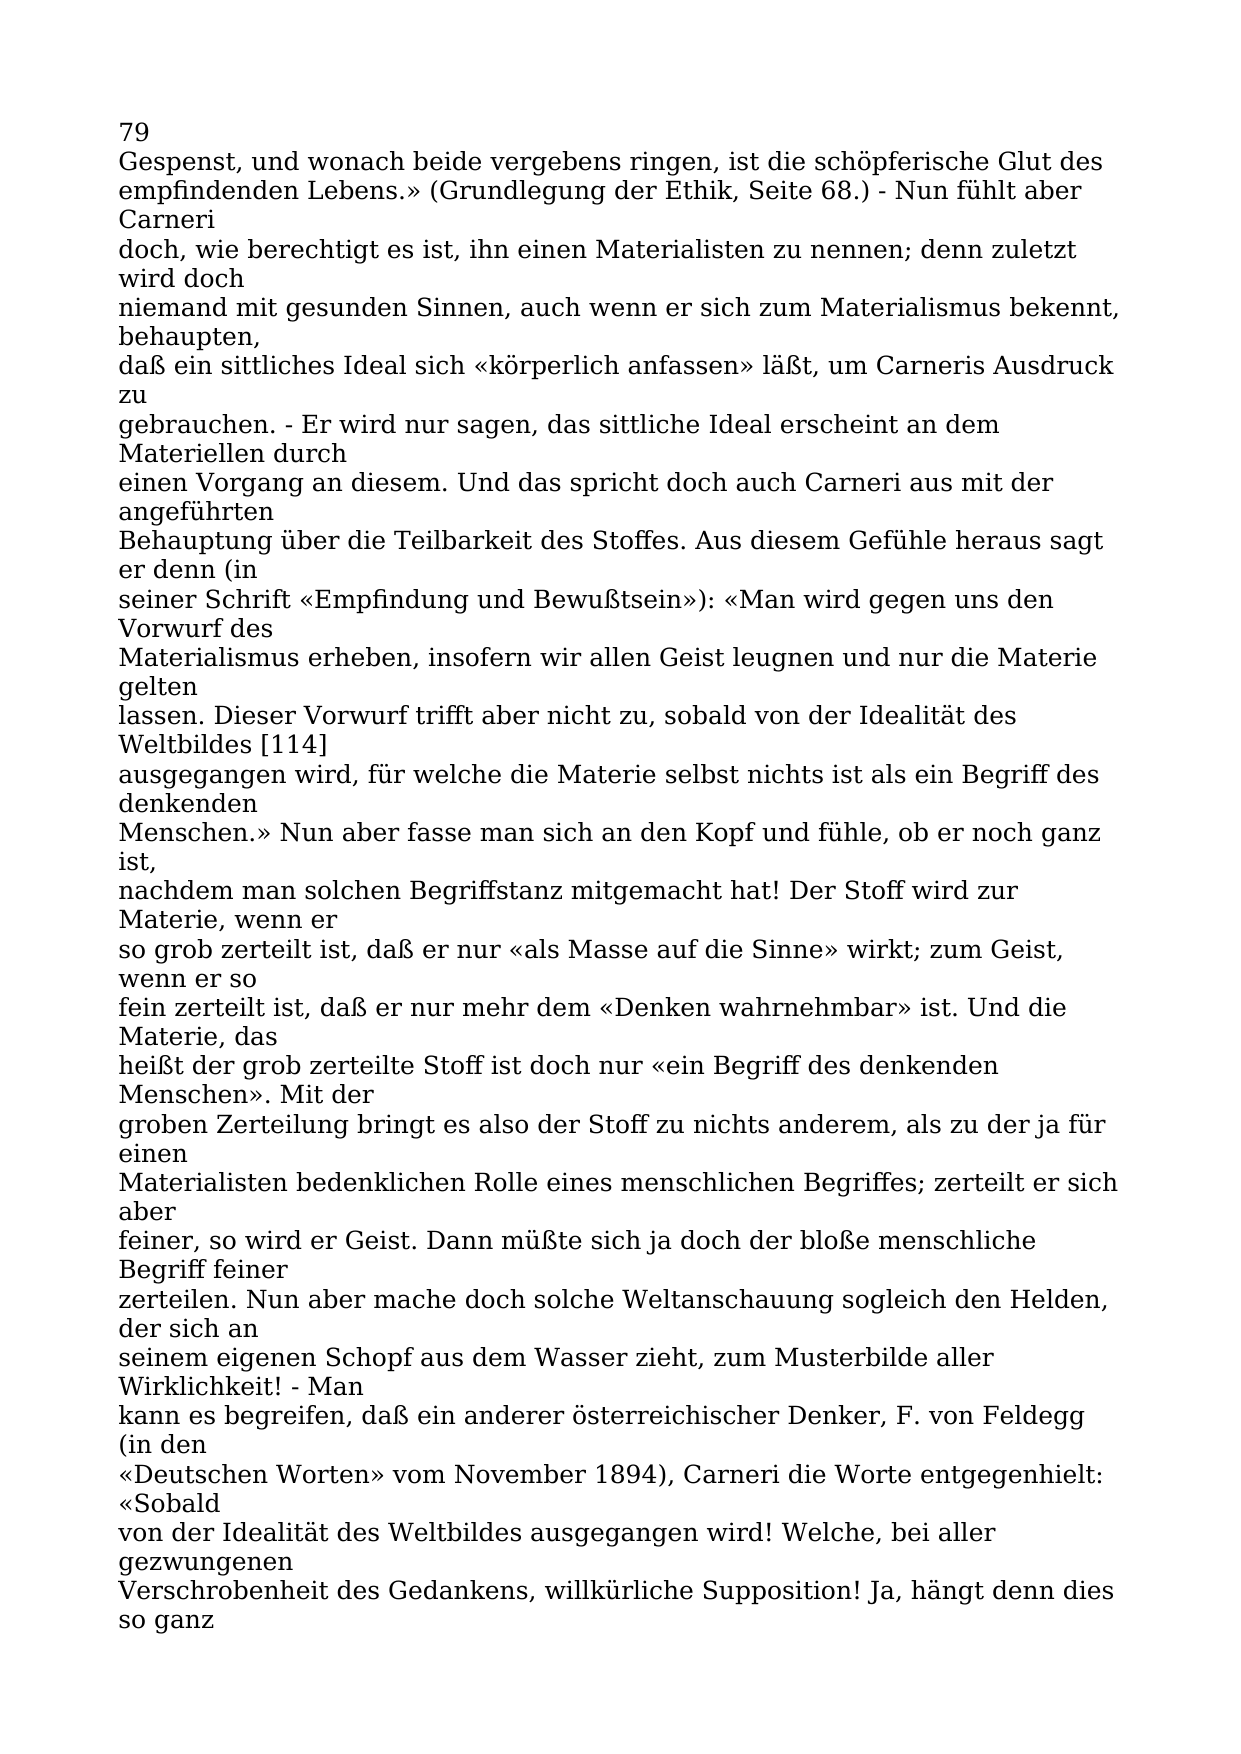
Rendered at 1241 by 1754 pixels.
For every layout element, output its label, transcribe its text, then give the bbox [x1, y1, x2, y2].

text Verschrobenheit des Gedankens, willkürliche Supposition! Ja, hängt denn dies so ganz [118, 1576, 1122, 1635]
text «Deutschen Worten» vom November 1894), Carneri die Worte entgegenhielt: «Sobald [118, 1460, 1122, 1518]
text Menschen.» Nun aber fasse man sich an den Kopf und fühle, ob er noch ganz ist, [118, 818, 1122, 876]
text von der Idealität des Weltbildes ausgegangen wird! Welche, bei aller gezwungenen [118, 1518, 1122, 1576]
text so grob zerteilt ist, daß er nur «als Masse auf die Sinne» wirkt; zum Geist, wenn er so [118, 935, 1122, 993]
text groben Zerteilung bringt es also der Stoff zu nichts anderem, als zu der ja für einen [118, 1110, 1122, 1168]
text empfindenden Lebens.» (Grundlegung der Ethik, Seite 68.) - Nun fühlt aber Carneri [118, 176, 1122, 235]
text daß ein sittliches Ideal sich «körperlich anfassen» läßt, um Carneris Ausdruck zu [118, 351, 1122, 410]
text gebrauchen. - Er wird nur sagen, das sittliche Ideal erscheint an dem Materiellen durch [118, 410, 1122, 468]
text zerteilen. Nun aber mache doch solche Weltanschauung sogleich den Helden, der sich an [118, 1285, 1122, 1343]
text ausgegangen wird, für welche die Materie selbst nichts ist als ein Begriff des denkenden [118, 760, 1122, 818]
text Materialismus erheben, insofern wir allen Geist leugnen und nur die Materie gelten [118, 643, 1122, 701]
text nachdem man solchen Begriffstanz mitgemacht hat! Der Stoff wird zur Materie, wenn er [118, 876, 1122, 935]
text einen Vorgang an diesem. Und das spricht doch auch Carneri aus mit der angeführten [118, 468, 1122, 526]
text heißt der grob zerteilte Stoff ist doch nur «ein Begriff des denkenden Menschen». Mit der [118, 1051, 1122, 1110]
text seiner Schrift «Empfindung und Bewußtsein»): «Man wird gegen uns den Vorwurf des [118, 585, 1122, 643]
text doch, wie berechtigt es ist, ihn einen Materialisten zu nennen; denn zuletzt wird doch [118, 235, 1122, 293]
text feiner, so wird er Geist. Dann müßte sich ja doch der bloße menschliche Begriff feiner [118, 1226, 1122, 1285]
text Gespenst, und wonach beide vergebens ringen, ist die schöpferische Glut des [118, 147, 1122, 176]
text kann es begreifen, daß ein anderer österreichischer Denker, F. von Feldegg (in den [118, 1401, 1122, 1460]
text niemand mit gesunden Sinnen, auch wenn er sich zum Materialismus bekennt, behaupten, [118, 293, 1122, 351]
text seinem eigenen Schopf aus dem Wasser zieht, zum Musterbilde aller Wirklichkeit! - Man [118, 1343, 1122, 1401]
text fein zerteilt ist, daß er nur mehr dem «Denken wahrnehmbar» ist. Und die Materie, das [118, 993, 1122, 1051]
text lassen. Dieser Vorwurf trifft aber nicht zu, sobald von der Idealität des Weltbildes [114] [118, 701, 1122, 760]
text Materialisten bedenklichen Rolle eines menschlichen Begriffes; zerteilt er sich aber [118, 1168, 1122, 1226]
text 79 [118, 118, 1122, 147]
text Behauptung über die Teilbarkeit des Stoffes. Aus diesem Gefühle heraus sagt er denn (in [118, 526, 1122, 585]
